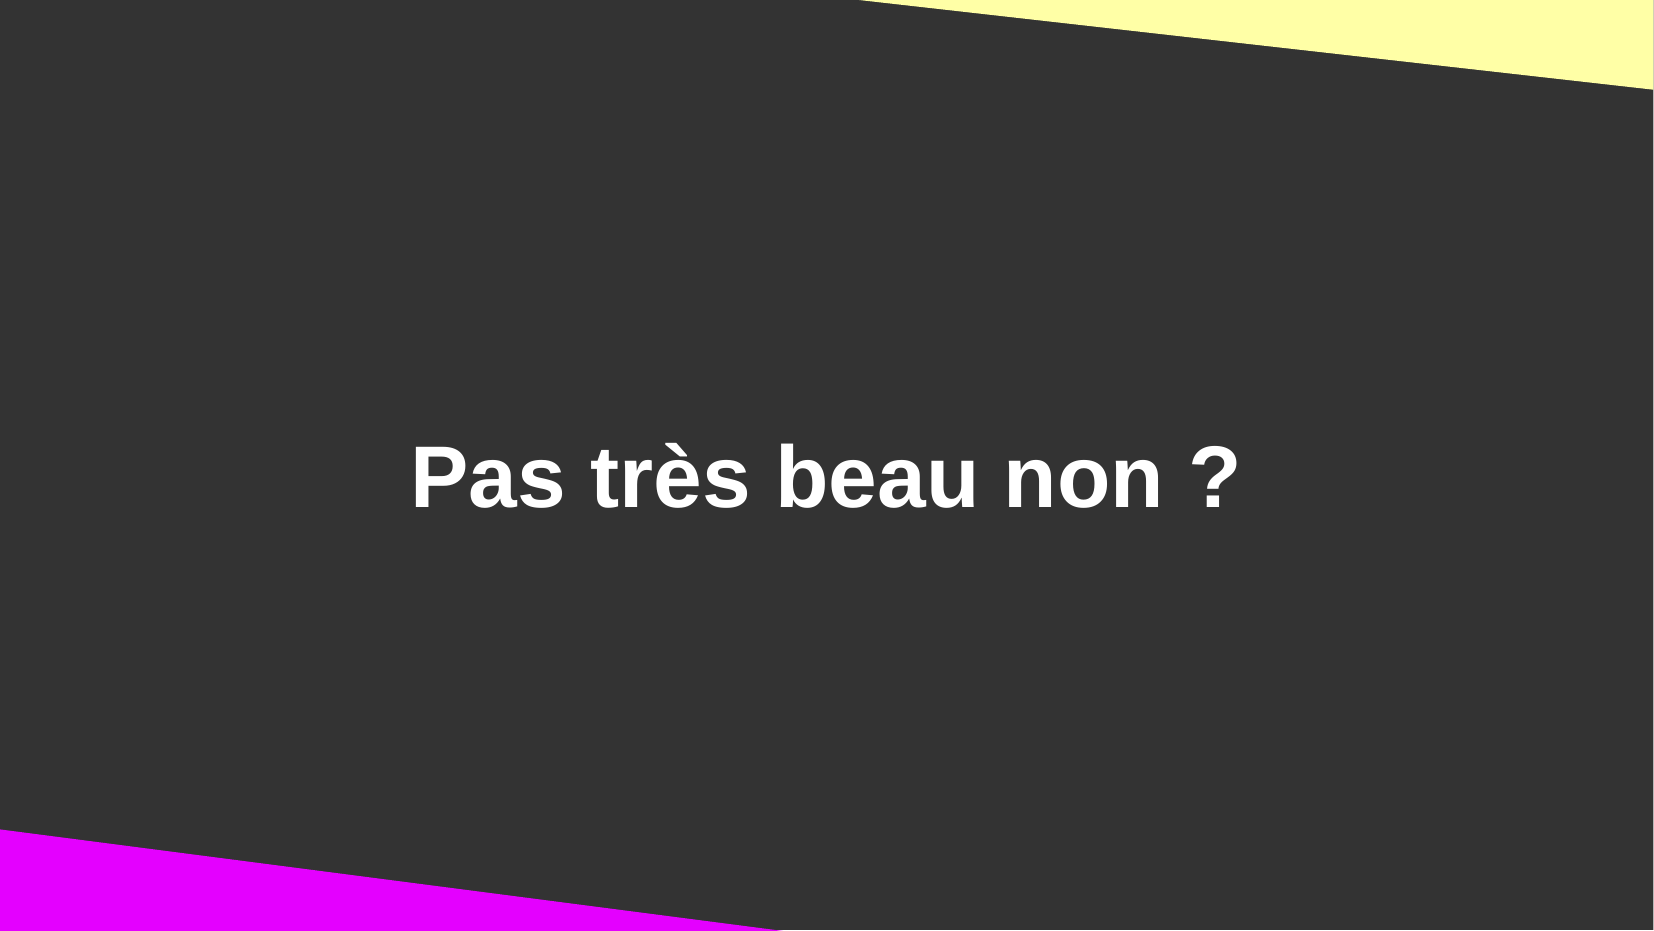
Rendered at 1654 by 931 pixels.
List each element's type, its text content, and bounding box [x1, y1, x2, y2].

title Pas très beau non ? [31, 428, 1622, 527]
text_box [859, 0, 1654, 90]
text_box [0, 829, 784, 931]
